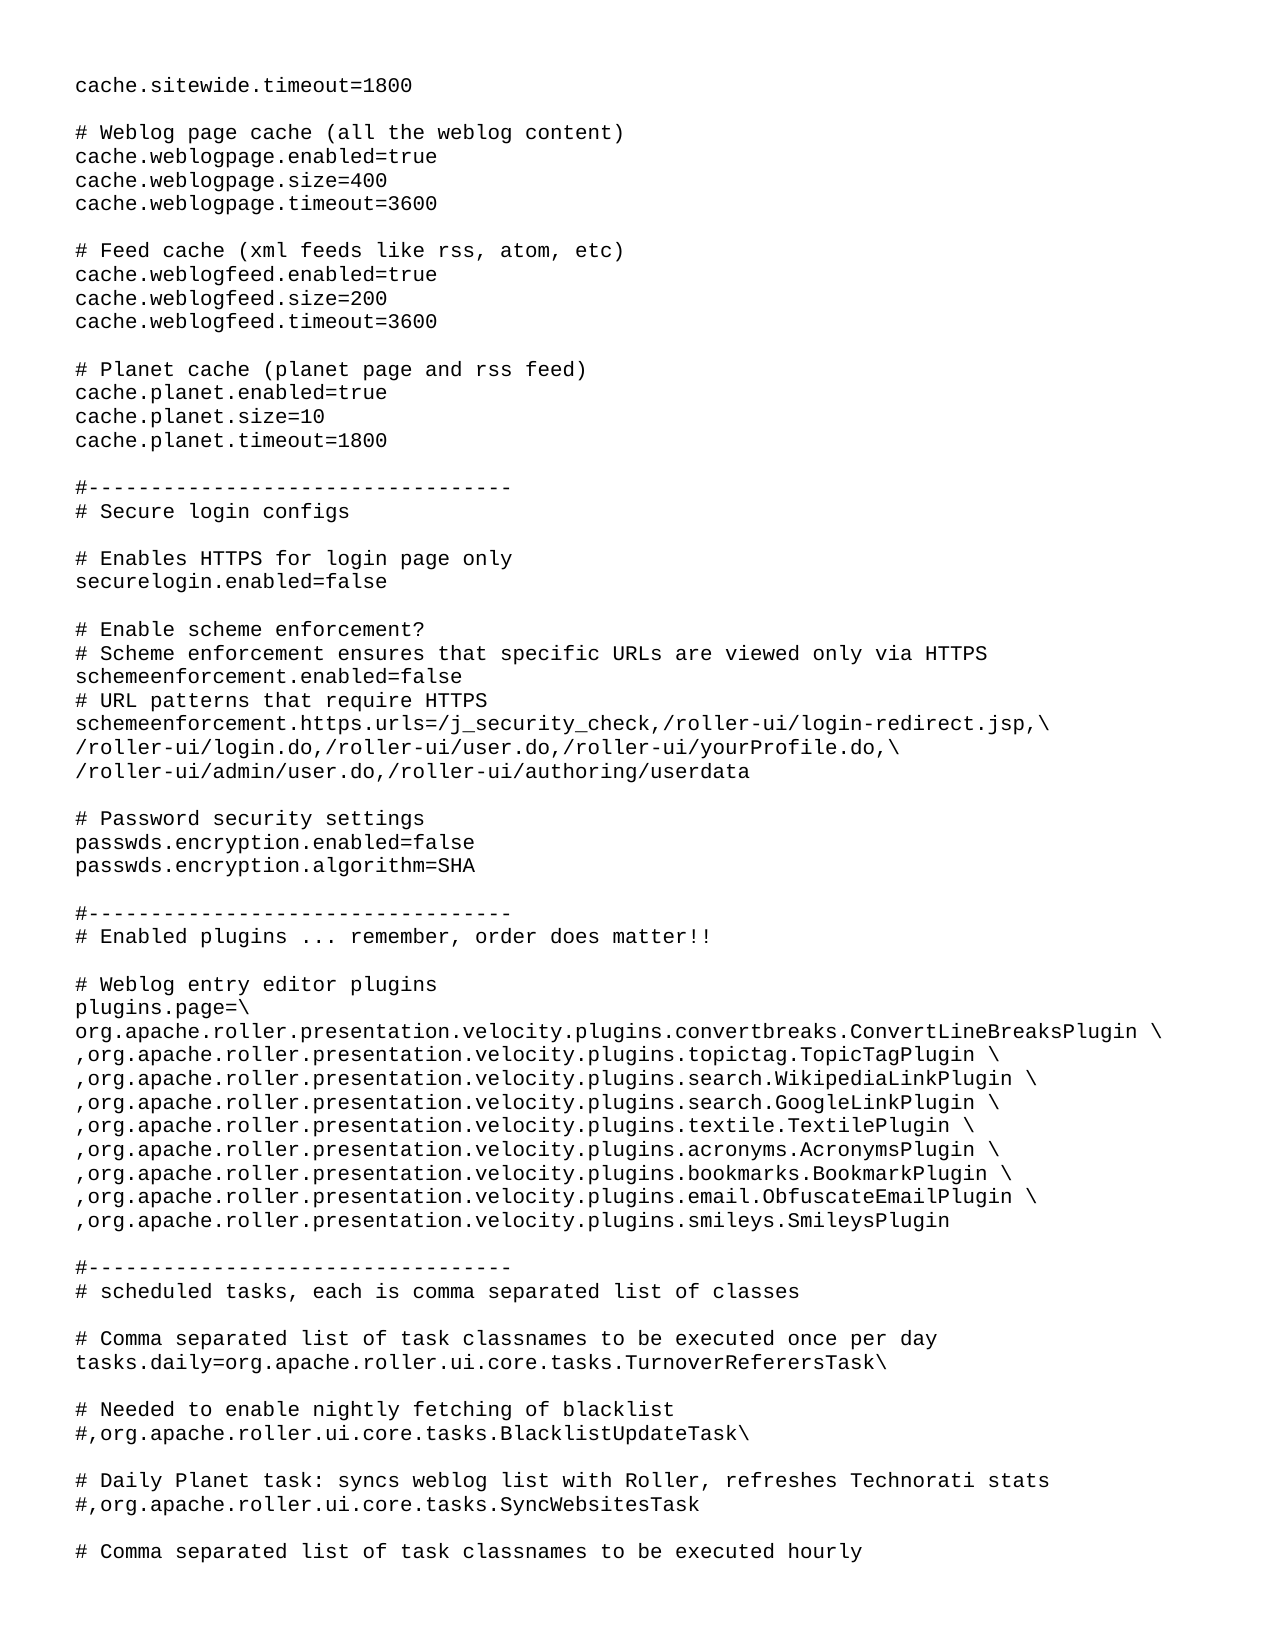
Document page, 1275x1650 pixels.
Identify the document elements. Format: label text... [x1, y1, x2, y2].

text # Feed cache (xml feeds like rss, atom, etc) [75, 241, 1200, 264]
text cache.weblogpage.size=400 [75, 169, 1200, 193]
text # Secure login configs [75, 501, 1200, 524]
text cache.planet.size=10 [75, 406, 1200, 430]
text #,org.apache.roller.ui.core.tasks.SyncWebsitesTask [75, 1494, 1200, 1517]
text #---------------------------------- [75, 1257, 1200, 1281]
text #,org.apache.roller.ui.core.tasks.BlacklistUpdateTask\ [75, 1423, 1200, 1446]
text # Scheme enforcement ensures that specific URLs are viewed only via HTTPS [75, 642, 1200, 666]
text cache.weblogfeed.timeout=3600 [75, 311, 1200, 335]
text cache.weblogpage.enabled=true [75, 146, 1200, 169]
text # Comma separated list of task classnames to be executed once per day [75, 1328, 1200, 1352]
text # scheduled tasks, each is comma separated list of classes [75, 1281, 1200, 1304]
text ,org.apache.roller.presentation.velocity.plugins.topictag.TopicTagPlugin \ [75, 1044, 1200, 1068]
text cache.planet.timeout=1800 [75, 430, 1200, 453]
text # Enable scheme enforcement? [75, 619, 1200, 642]
text ,org.apache.roller.presentation.velocity.plugins.acronyms.AcronymsPlugin \ [75, 1139, 1200, 1163]
text ,org.apache.roller.presentation.velocity.plugins.email.ObfuscateEmailPlugin \ [75, 1186, 1200, 1210]
text # Planet cache (planet page and rss feed) [75, 359, 1200, 382]
text # Enables HTTPS for login page only [75, 548, 1200, 572]
text # Needed to enable nightly fetching of blacklist [75, 1399, 1200, 1423]
text /roller-ui/admin/user.do,/roller-ui/authoring/userdata [75, 761, 1200, 784]
text #---------------------------------- [75, 903, 1200, 926]
text #---------------------------------- [75, 477, 1200, 501]
text org.apache.roller.presentation.velocity.plugins.convertbreaks.ConvertLineBreaksPlugin \ [75, 1021, 1200, 1044]
text ,org.apache.roller.presentation.velocity.plugins.search.WikipediaLinkPlugin \ [75, 1068, 1200, 1092]
text # Enabled plugins ... remember, order does matter!! [75, 926, 1200, 950]
text ,org.apache.roller.presentation.velocity.plugins.smileys.SmileysPlugin [75, 1210, 1200, 1234]
text ,org.apache.roller.presentation.velocity.plugins.bookmarks.BookmarkPlugin \ [75, 1163, 1200, 1186]
text cache.sitewide.timeout=1800 [75, 75, 1200, 99]
text ,org.apache.roller.presentation.velocity.plugins.textile.TextilePlugin \ [75, 1115, 1200, 1139]
text # Comma separated list of task classnames to be executed hourly [75, 1541, 1200, 1565]
text passwds.encryption.algorithm=SHA [75, 855, 1200, 879]
text # Weblog page cache (all the weblog content) [75, 122, 1200, 146]
text passwds.encryption.enabled=false [75, 832, 1200, 855]
text plugins.page=\ [75, 997, 1200, 1021]
text cache.weblogfeed.enabled=true [75, 264, 1200, 288]
text cache.planet.enabled=true [75, 382, 1200, 406]
text schemeenforcement.enabled=false [75, 666, 1200, 690]
text schemeenforcement.https.urls=/j_security_check,/roller-ui/login-redirect.jsp,\ [75, 713, 1200, 737]
text # URL patterns that require HTTPS [75, 690, 1200, 713]
text ,org.apache.roller.presentation.velocity.plugins.search.GoogleLinkPlugin \ [75, 1092, 1200, 1115]
text cache.weblogfeed.size=200 [75, 288, 1200, 311]
text # Password security settings [75, 808, 1200, 832]
text tasks.daily=org.apache.roller.ui.core.tasks.TurnoverReferersTask\ [75, 1352, 1200, 1376]
text securelogin.enabled=false [75, 572, 1200, 595]
text /roller-ui/login.do,/roller-ui/user.do,/roller-ui/yourProfile.do,\ [75, 737, 1200, 761]
text cache.weblogpage.timeout=3600 [75, 193, 1200, 217]
text # Daily Planet task: syncs weblog list with Roller, refreshes Technorati stats [75, 1470, 1200, 1494]
text # Weblog entry editor plugins [75, 973, 1200, 997]
